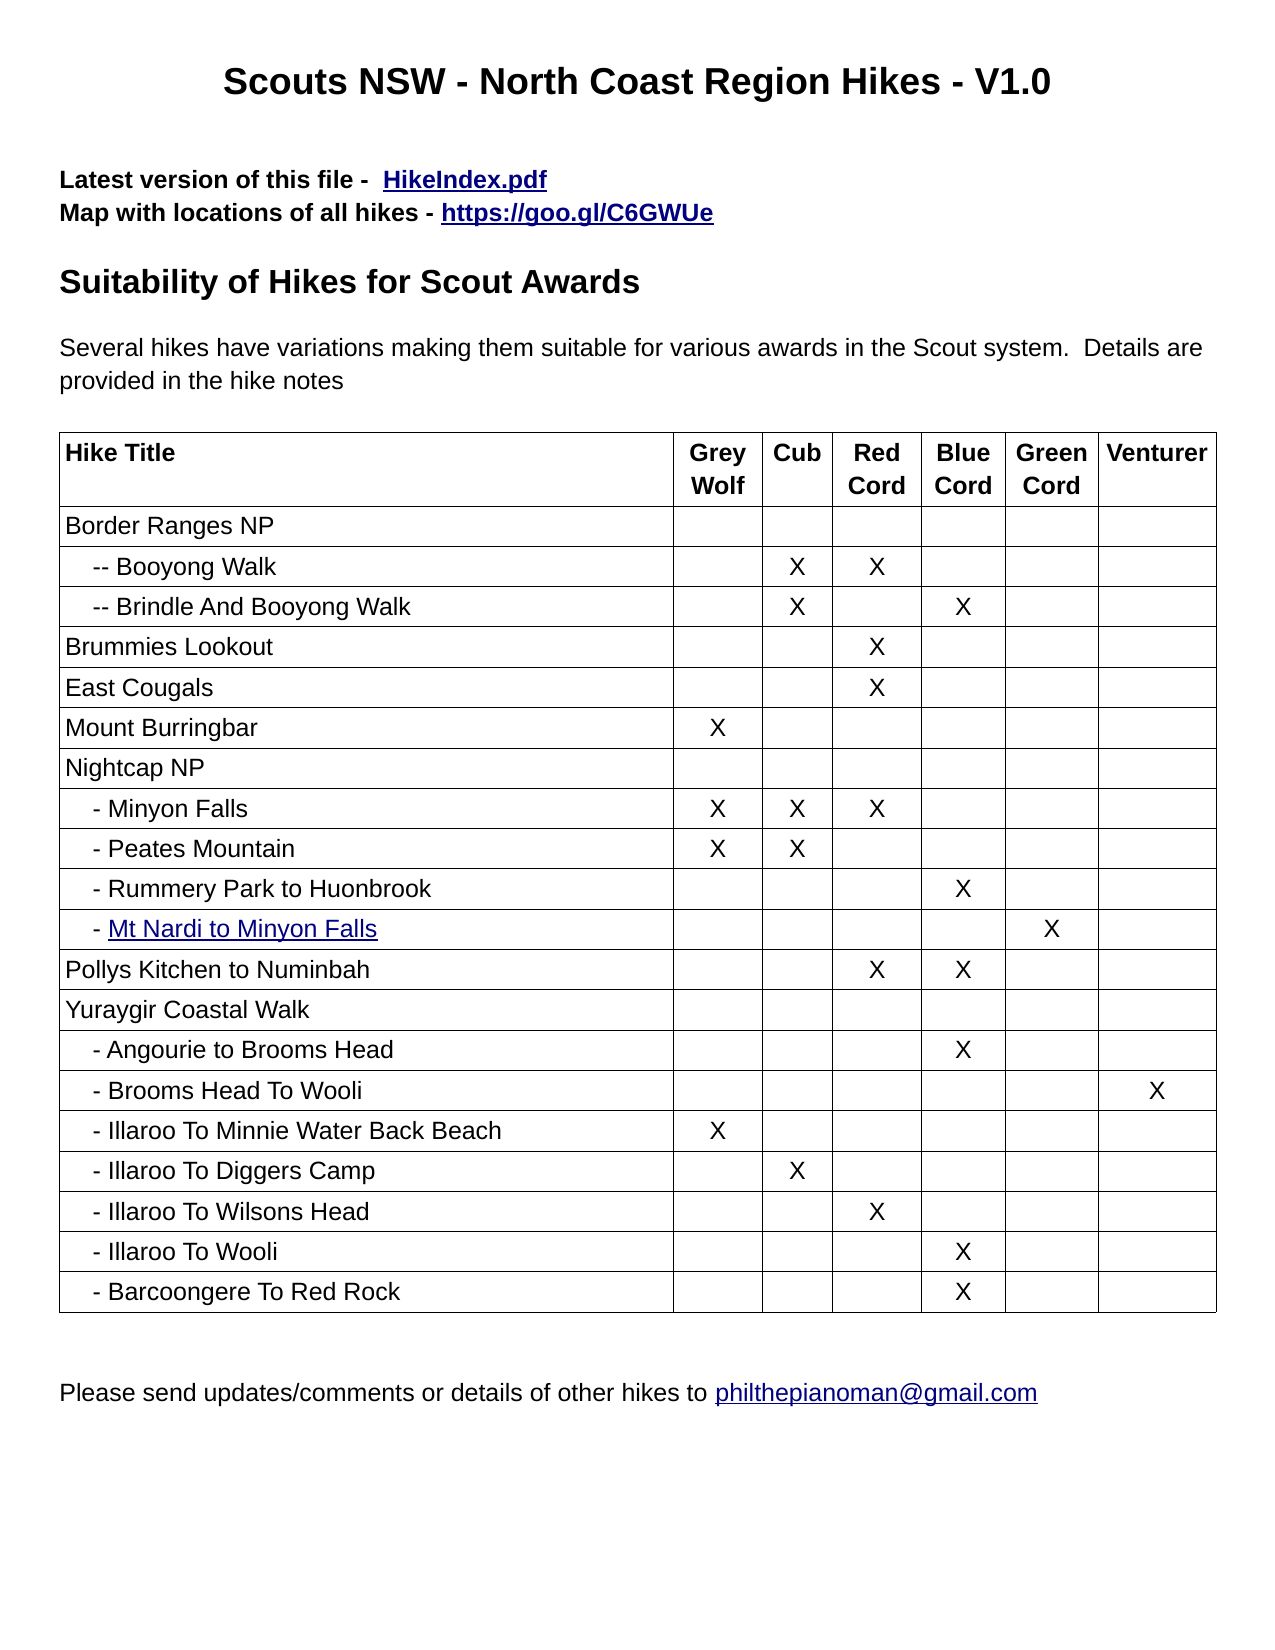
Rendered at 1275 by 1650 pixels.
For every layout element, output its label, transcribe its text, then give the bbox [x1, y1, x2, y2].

table_cell X [833, 950, 921, 989]
table_cell [674, 1232, 762, 1271]
table_header Green Cord [1006, 433, 1098, 506]
table_cell [763, 910, 832, 949]
subtitle Scouts NSW - North Coast Region Hikes - V1.0 [59, 59, 1216, 102]
table_header Venturer [1099, 433, 1216, 506]
table_cell X [922, 1272, 1005, 1312]
table_cell -- Booyong Walk [60, 547, 673, 586]
table_cell X [674, 1111, 762, 1151]
table_cell [922, 990, 1005, 1029]
table_cell [674, 587, 762, 626]
table_cell [674, 910, 762, 949]
table_cell [833, 990, 921, 1029]
table_cell [674, 547, 762, 586]
table_cell [1099, 1232, 1216, 1271]
table_cell X [674, 829, 762, 868]
table_cell Mount Burringbar [60, 708, 673, 747]
table_cell [1006, 668, 1098, 707]
table_cell Pollys Kitchen to Numinbah [60, 950, 673, 989]
table_cell [1099, 507, 1216, 546]
table_cell [674, 869, 762, 909]
table_cell X [763, 789, 832, 828]
table_cell [922, 668, 1005, 707]
table_cell [833, 507, 921, 546]
table_cell [763, 950, 832, 989]
table_cell - Barcoongere To Red Rock [60, 1272, 673, 1312]
text Map with locations of all hikes - https://goo.gl/C6GWUe [59, 198, 1216, 227]
table_cell [922, 1192, 1005, 1231]
table_cell [1099, 950, 1216, 989]
table_cell [1006, 627, 1098, 667]
table_cell [1006, 789, 1098, 828]
table_cell [922, 829, 1005, 868]
table_cell [1099, 749, 1216, 788]
table_cell [674, 749, 762, 788]
table_cell [833, 829, 921, 868]
table_cell [1006, 829, 1098, 868]
table_cell - Angourie to Brooms Head [60, 1031, 673, 1070]
table_cell [922, 1152, 1005, 1191]
table_cell [922, 749, 1005, 788]
table_cell - Minyon Falls [60, 789, 673, 828]
table_cell X [922, 950, 1005, 989]
table_cell [833, 1031, 921, 1070]
table_cell [674, 507, 762, 546]
text Please send updates/comments or details of other hikes to philthepianoman@gmail.com [59, 1378, 1216, 1407]
table_cell Border Ranges NP [60, 507, 673, 546]
table_cell [1099, 990, 1216, 1029]
table_cell [833, 910, 921, 949]
table_cell X [833, 547, 921, 586]
table_cell [1006, 990, 1098, 1029]
table_cell - Illaroo To Wilsons Head [60, 1192, 673, 1231]
table_cell [1006, 1272, 1098, 1312]
table_cell [763, 627, 832, 667]
table_header Grey Wolf [674, 433, 762, 506]
table_cell [1006, 869, 1098, 909]
table_cell X [674, 789, 762, 828]
table_cell [763, 1272, 832, 1312]
table_cell [1099, 829, 1216, 868]
table_cell [763, 869, 832, 909]
table_cell - Brooms Head To Wooli [60, 1071, 673, 1110]
table_cell [1006, 749, 1098, 788]
text Latest version of this file - HikeIndex.pdf [59, 165, 1216, 194]
table_cell [1099, 789, 1216, 828]
table_cell [833, 1111, 921, 1151]
table_cell [674, 1071, 762, 1110]
table_cell [763, 507, 832, 546]
table_cell - Illaroo To Diggers Camp [60, 1152, 673, 1191]
table_cell [1099, 1192, 1216, 1231]
table_cell [922, 627, 1005, 667]
table_cell [1099, 1272, 1216, 1312]
subtitle Suitability of Hikes for Scout Awards [59, 262, 1216, 300]
table_cell [1006, 547, 1098, 586]
table_cell [1006, 950, 1098, 989]
table_cell [922, 708, 1005, 747]
table_cell [1099, 708, 1216, 747]
table_cell [922, 507, 1005, 546]
table_cell X [922, 1031, 1005, 1070]
table_cell [922, 547, 1005, 586]
table_cell [833, 1152, 921, 1191]
table_cell [674, 1031, 762, 1070]
table_cell [922, 910, 1005, 949]
table_header Cub [763, 433, 832, 506]
table_cell X [833, 668, 921, 707]
table_cell [1099, 627, 1216, 667]
table_cell X [763, 547, 832, 586]
table_cell X [922, 1232, 1005, 1271]
table_cell [763, 668, 832, 707]
table_header Blue Cord [922, 433, 1005, 506]
table_cell [674, 1272, 762, 1312]
table_cell [674, 668, 762, 707]
table_cell - Illaroo To Minnie Water Back Beach [60, 1111, 673, 1151]
table_cell X [763, 829, 832, 868]
table_cell - Peates Mountain [60, 829, 673, 868]
table_cell X [833, 627, 921, 667]
table_cell - Rummery Park to Huonbrook [60, 869, 673, 909]
table_cell [1099, 1111, 1216, 1151]
table_cell [1006, 708, 1098, 747]
table_cell [763, 990, 832, 1029]
table_cell X [922, 869, 1005, 909]
table_cell [1099, 587, 1216, 626]
table_cell [1006, 1192, 1098, 1231]
table_cell X [1006, 910, 1098, 949]
table_cell X [922, 587, 1005, 626]
table_cell [763, 1232, 832, 1271]
table_cell [674, 990, 762, 1029]
table_cell [1006, 1071, 1098, 1110]
text Several hikes have variations making them suitable for various awards in the Scout system. Details are provided in the hike notes [59, 333, 1216, 428]
table_cell [833, 749, 921, 788]
table_cell [1006, 1152, 1098, 1191]
table_header Red Cord [833, 433, 921, 506]
table_cell [674, 1192, 762, 1231]
table_cell [1099, 869, 1216, 909]
table_cell [833, 869, 921, 909]
table_cell [763, 1031, 832, 1070]
table_cell [1006, 1232, 1098, 1271]
table_cell [1006, 507, 1098, 546]
table_cell X [1099, 1071, 1216, 1110]
table_cell Brummies Lookout [60, 627, 673, 667]
table_cell [922, 1071, 1005, 1110]
table_cell [833, 1071, 921, 1110]
table_cell X [833, 789, 921, 828]
table_cell - Mt Nardi to Minyon Falls [60, 910, 673, 949]
table_cell [763, 749, 832, 788]
table_cell [1099, 910, 1216, 949]
table_cell [1099, 668, 1216, 707]
table_cell Yuraygir Coastal Walk [60, 990, 673, 1029]
table_cell [763, 1071, 832, 1110]
table_cell [833, 587, 921, 626]
table_cell [833, 708, 921, 747]
table_cell [833, 1272, 921, 1312]
table_cell [674, 1152, 762, 1191]
table_cell [1099, 1152, 1216, 1191]
table_cell [922, 1111, 1005, 1151]
table_cell East Cougals [60, 668, 673, 707]
table_cell X [763, 1152, 832, 1191]
table_cell [763, 1192, 832, 1231]
table_cell [674, 950, 762, 989]
table_cell Nightcap NP [60, 749, 673, 788]
table_cell [1006, 1031, 1098, 1070]
table_cell [922, 789, 1005, 828]
table_cell [763, 708, 832, 747]
table_cell [763, 1111, 832, 1151]
table_cell X [674, 708, 762, 747]
table_cell [1006, 1111, 1098, 1151]
table_cell [1099, 1031, 1216, 1070]
table_cell - Illaroo To Wooli [60, 1232, 673, 1271]
table_cell [1099, 547, 1216, 586]
table_cell -- Brindle And Booyong Walk [60, 587, 673, 626]
table_cell [1006, 587, 1098, 626]
table_cell [833, 1232, 921, 1271]
table_cell X [763, 587, 832, 626]
table_cell X [833, 1192, 921, 1231]
table_header Hike Title [60, 433, 673, 506]
table_cell [674, 627, 762, 667]
